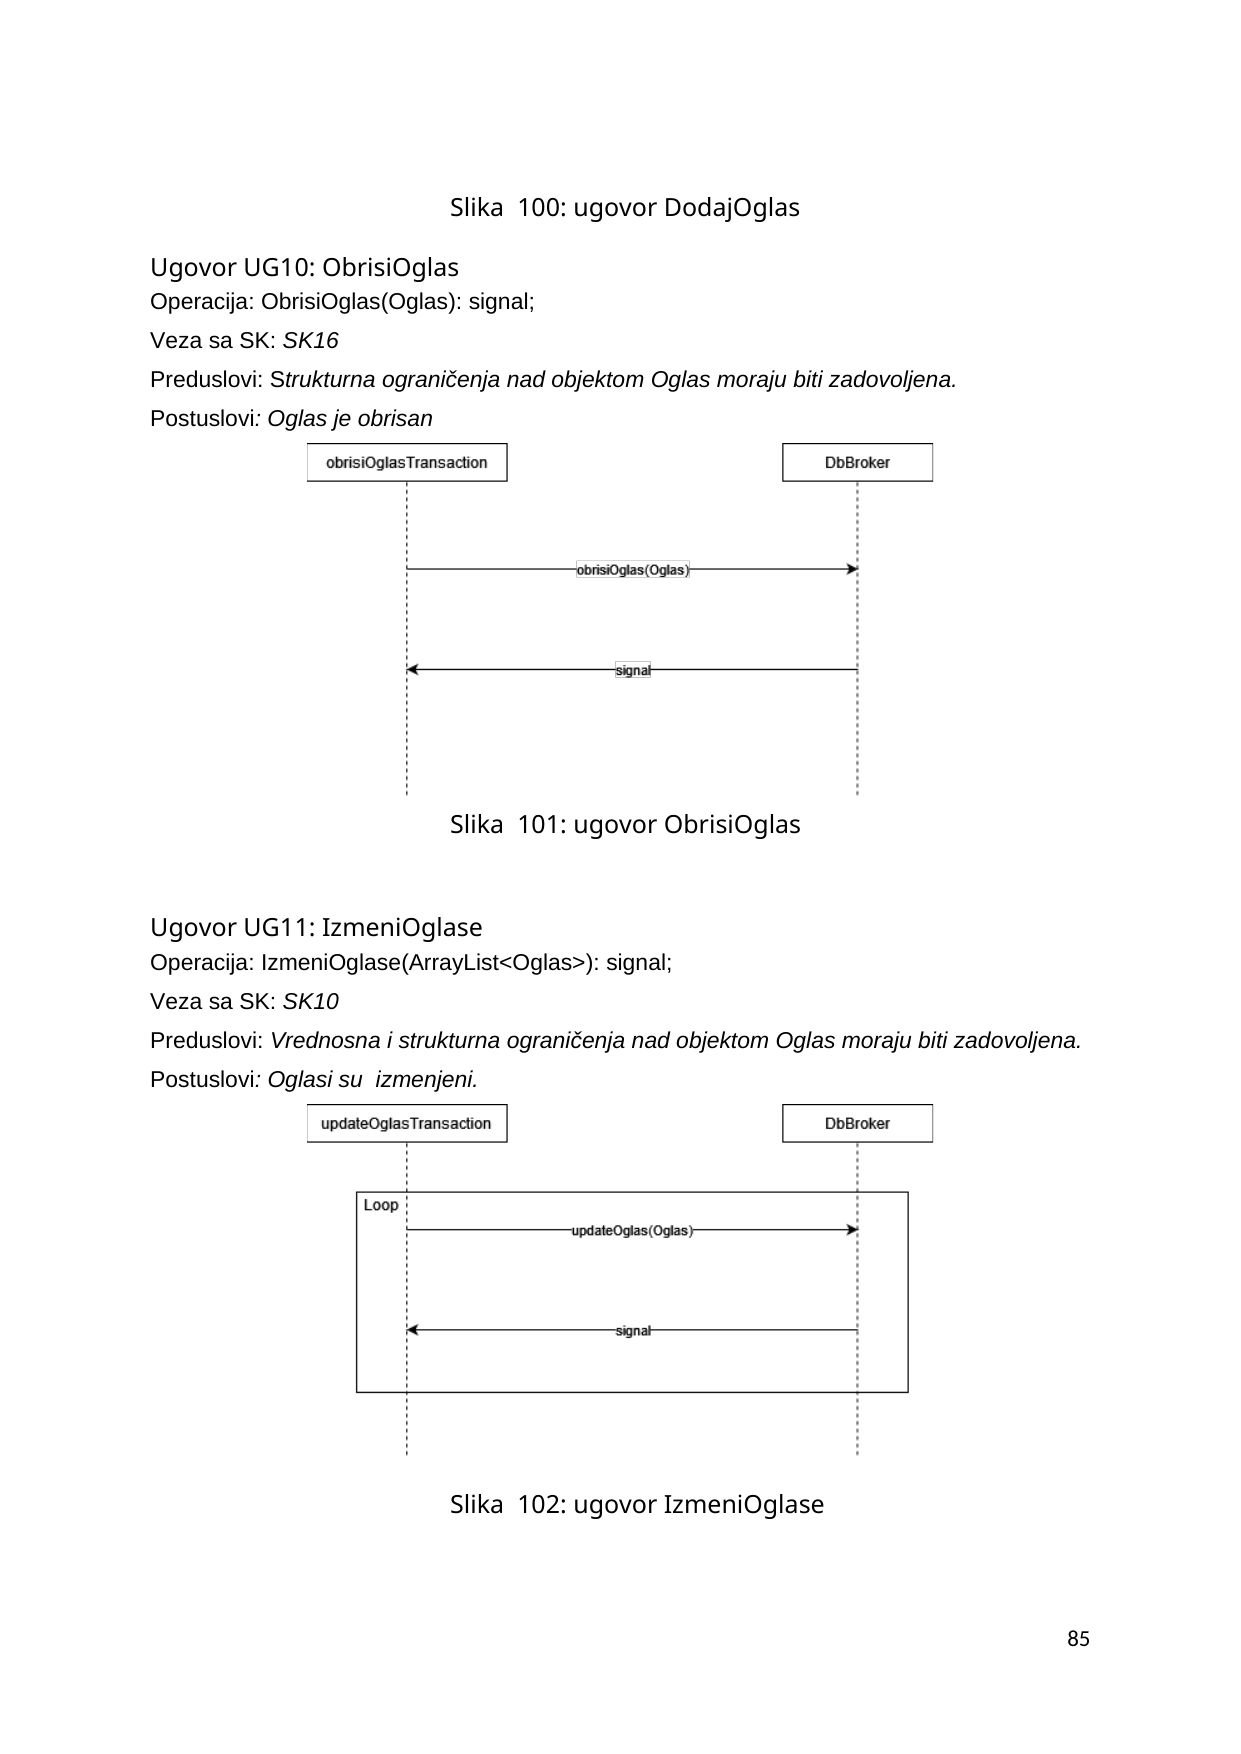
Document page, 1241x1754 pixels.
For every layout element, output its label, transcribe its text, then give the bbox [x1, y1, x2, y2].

list Slika 101: ugovor ObrisiOglas [375, 751, 1090, 841]
text Postuslovi: Oglasi su izmenjeni. [150, 1066, 1090, 1092]
subtitle Ugovor UG10: ObrisiOglas [150, 249, 1090, 283]
text Veza sa SK: SK16 [150, 327, 1090, 353]
picture [307, 443, 934, 797]
picture [307, 1104, 934, 1457]
text Operacija: IzmeniOglase(ArrayList<Oglas>): signal; [150, 949, 1090, 975]
text Postuslovi: Oglas je obrisan [150, 405, 1090, 431]
subtitle Ugovor UG11: IzmeniOglase [150, 910, 1090, 944]
text Preduslovi: Strukturna ograničenja nad objektom Oglas moraju biti zadovoljena. [150, 366, 1090, 392]
text Operacija: ObrisiOglas(Oglas): signal; [150, 288, 1090, 315]
text Veza sa SK: SK10 [150, 988, 1090, 1014]
text Preduslovi: Vrednosna i strukturna ograničenja nad objektom Oglas moraju biti zadovoljena. [150, 1027, 1090, 1053]
list Slika 100: ugovor DodajOglas [375, 189, 1090, 223]
list Slika 102: ugovor IzmeniOglase [375, 1457, 1090, 1521]
